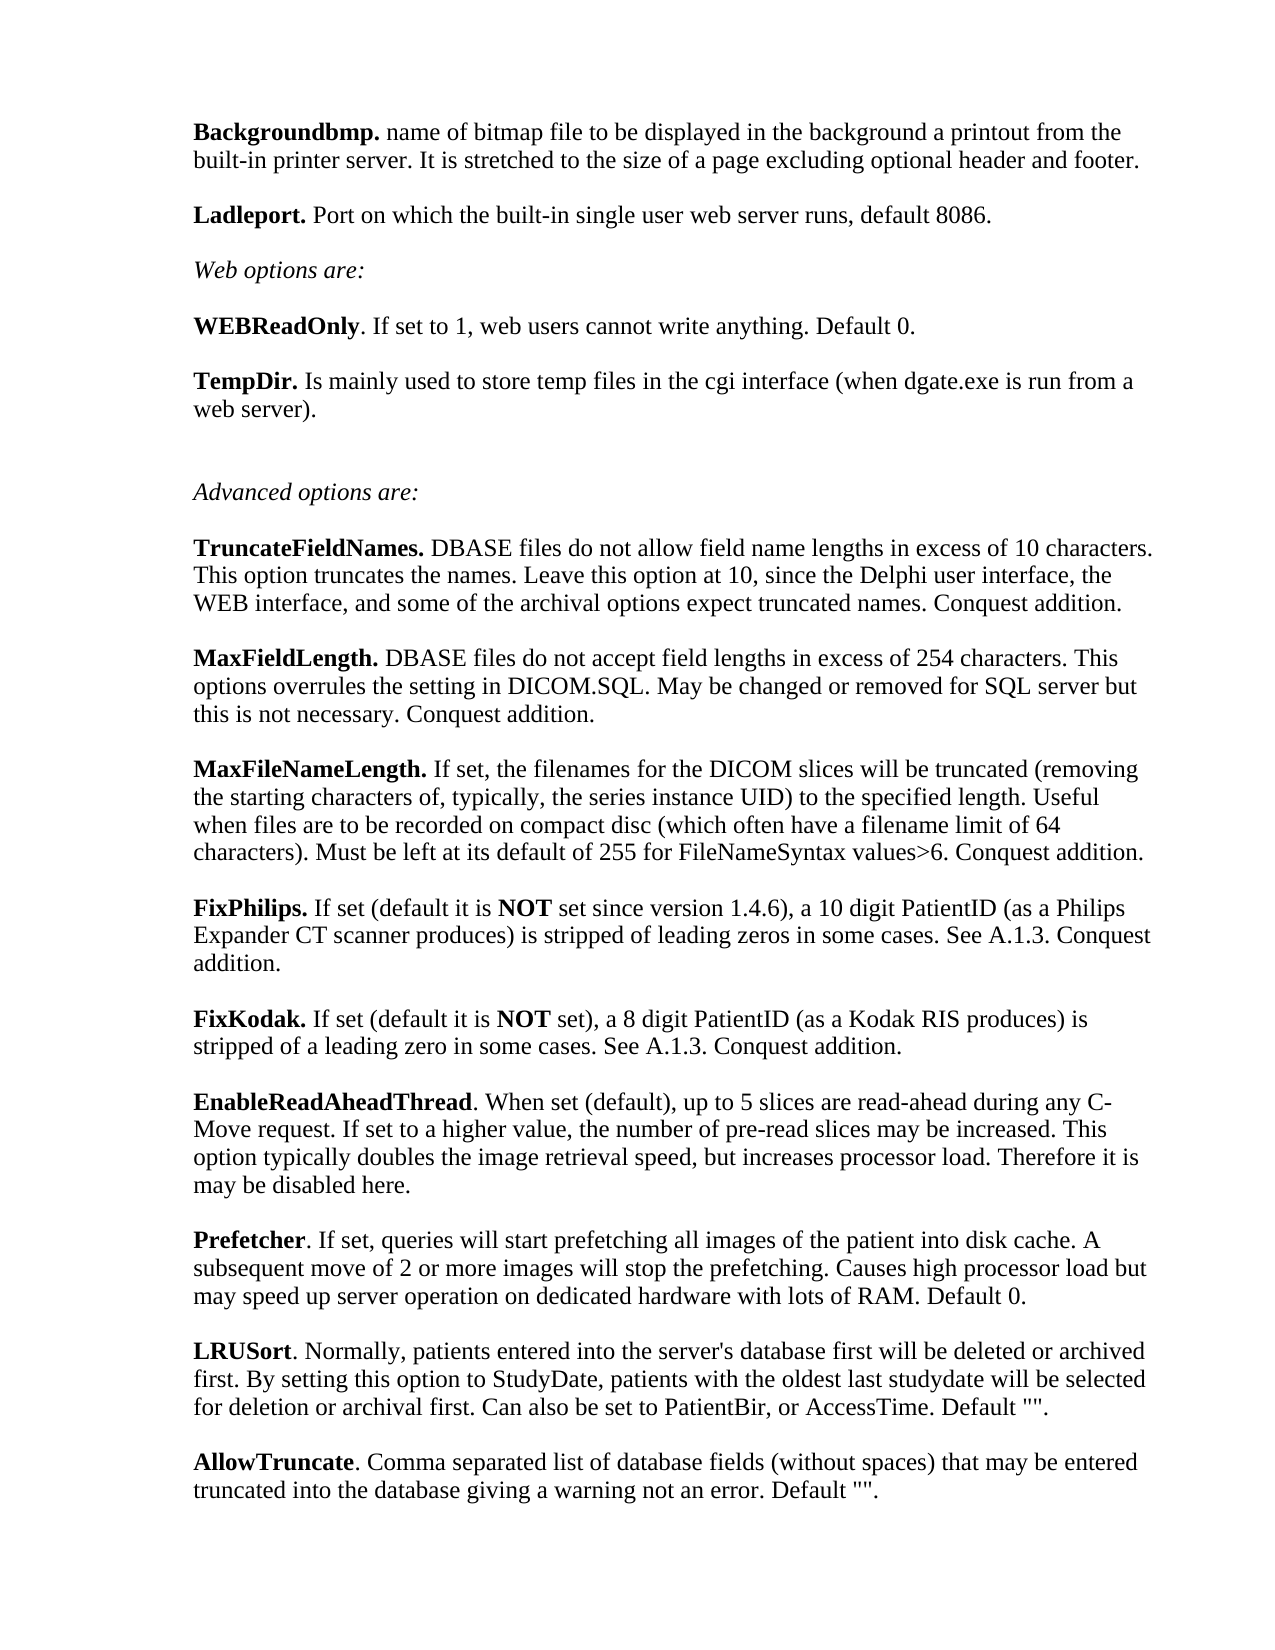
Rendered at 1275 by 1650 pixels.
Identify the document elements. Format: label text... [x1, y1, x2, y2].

text EnableReadAheadThread. When set (default), up to 5 slices are read-ahead during any C-Move request. If set to a higher value, the number of pre-read slices may be increased. This option typically doubles the image retrieval speed, but increases processor load. Therefore it is may be disabled here. [193, 1088, 1157, 1199]
text MaxFieldLength. DBASE files do not accept field lengths in excess of 254 characters. This options overrules the setting in DICOM.SQL. May be changed or removed for SQL server but this is not necessary. Conquest addition. [193, 644, 1157, 728]
text TempDir. Is mainly used to store temp files in the cgi interface (when dgate.exe is run from a web server). [193, 367, 1157, 423]
text WEBReadOnly. If set to 1, web users cannot write anything. Default 0. [193, 312, 1157, 340]
text FixKodak. If set (default it is NOT set), a 8 digit PatientID (as a Kodak RIS produces) is stripped of a leading zero in some cases. See A.1.3. Conquest addition. [193, 1005, 1157, 1060]
text Ladleport. Port on which the built-in single user web server runs, default 8086. [193, 201, 1157, 229]
text Backgroundbmp. name of bitmap file to be displayed in the background a printout from the built-in printer server. It is stretched to the size of a page excluding optional header and footer. [193, 118, 1157, 173]
text AllowTruncate. Comma separated list of database fields (without spaces) that may be entered truncated into the database giving a warning not an error. Default "". [193, 1448, 1157, 1503]
text Web options are: [193, 257, 1157, 284]
text Advanced options are: [193, 478, 1157, 506]
text LRUSort. Normally, patients entered into the server's database first will be deleted or archived first. By setting this option to StudyDate, patients with the oldest last studydate will be selected for deletion or archival first. Can also be set to PatientBir, or AccessTime. Default "". [193, 1337, 1157, 1420]
text TruncateFieldNames. DBASE files do not allow field name lengths in excess of 10 characters. This option truncates the names. Leave this option at 10, since the Delphi user interface, the WEB interface, and some of the archival options expect truncated names. Conquest addition. [193, 534, 1157, 617]
text MaxFileNameLength. If set, the filenames for the DICOM slices will be truncated (removing the starting characters of, typically, the series instance UID) to the specified length. Useful when files are to be recorded on compact disc (which often have a filename limit of 64 characters). Must be left at its default of 255 for FileNameSyntax values>6. Conquest addition. [193, 755, 1157, 866]
text FixPhilips. If set (default it is NOT set since version 1.4.6), a 10 digit PatientID (as a Philips Expander CT scanner produces) is stripped of leading zeros in some cases. See A.1.3. Conquest addition. [193, 894, 1157, 977]
text Prefetcher. If set, queries will start prefetching all images of the patient into disk cache. A subsequent move of 2 or more images will stop the prefetching. Causes high processor load but may speed up server operation on dedicated hardware with lots of RAM. Default 0. [193, 1226, 1157, 1309]
